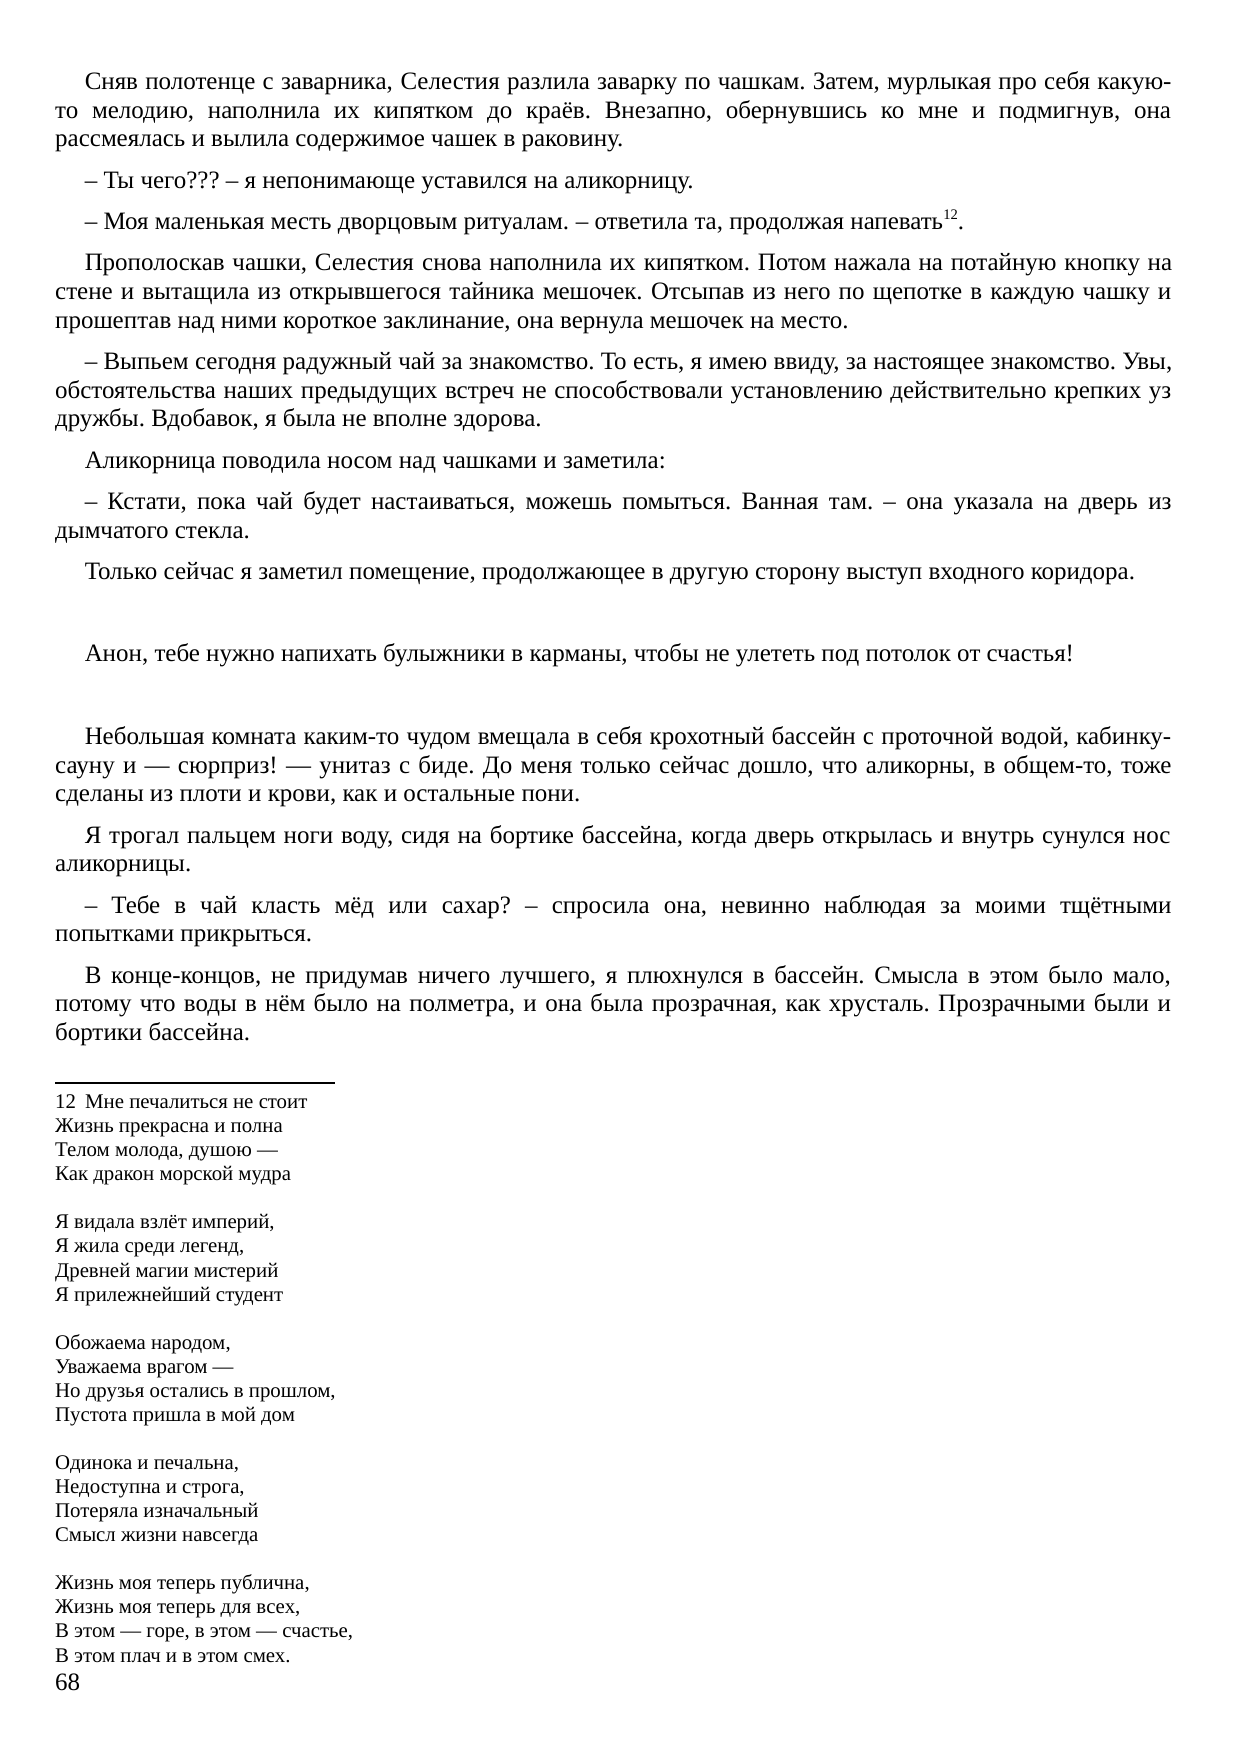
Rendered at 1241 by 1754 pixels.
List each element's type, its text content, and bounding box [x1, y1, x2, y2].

text Потеряла изначальный [55, 1498, 1173, 1522]
text Небольшая комната каким-то чудом вмещала в себя крохотный бассейн с проточной водой, кабинку-сауну и — сюрприз! — унитаз с биде. До меня только сейчас дошло, что аликорны, в общем-то, тоже сделаны из плоти и крови, как и остальные пони. [55, 721, 1173, 807]
text В этом — горе, в этом — счастье, [55, 1618, 1173, 1642]
text – Моя маленькая месть дворцовым ритуалам. – ответила та, продолжая напевать. [55, 206, 1173, 235]
text В конце-концов, не придумав ничего лучшего, я плюхнулся в бассейн. Смысла в этом было мало, потому что воды в нём было на полметра, и она была прозрачная, как хрусталь. Прозрачными были и бортики бассейна. [55, 960, 1173, 1046]
text Как дракон морской мудра [55, 1161, 1173, 1185]
text Прополоскав чашки, Селестия снова наполнила их кипятком. Потом нажала на потайную кнопку на стене и вытащила из открывшегося тайника мешочек. Отсыпав из него по щепотке в каждую чашку и прошептав над ними короткое заклинание, она вернула мешочек на место. [55, 247, 1173, 333]
text Только сейчас я заметил помещение, продолжающее в другую сторону выступ входного коридора. [55, 556, 1173, 585]
text Недоступна и строга, [55, 1474, 1173, 1498]
text В этом плач и в этом смех. [55, 1642, 1173, 1667]
text Я трогал пальцем ноги воду, сидя на бортике бассейна, когда дверь открылась и внутрь сунулся нос аликорницы. [55, 820, 1173, 877]
text Мне печалиться не стоит [55, 1089, 1173, 1113]
text Я видала взлёт империй, [55, 1209, 1173, 1233]
text – Тебе в чай класть мёд или сахар? – спросила она, невинно наблюдая за моими тщётными попытками прикрыться. [55, 890, 1173, 947]
text Одинока и печальна, [55, 1450, 1173, 1474]
text Смысл жизни навсегда [55, 1522, 1173, 1546]
text Пустота пришла в мой дом [55, 1402, 1173, 1426]
text Обожаема народом, [55, 1330, 1173, 1354]
text Аликорница поводила носом над чашками и заметила: [55, 445, 1173, 473]
text – Кстати, пока чай будет настаиваться, можешь помыться. Ванная там. – она указала на дверь из дымчатого стекла. [55, 486, 1173, 543]
text Телом молода, душою — [55, 1137, 1173, 1161]
text Я прилежнейший студент [55, 1282, 1173, 1306]
text Жизнь моя теперь для всех, [55, 1594, 1173, 1618]
text Жизнь прекрасна и полна [55, 1113, 1173, 1137]
text Но друзья остались в прошлом, [55, 1378, 1173, 1402]
text Древней магии мистерий [55, 1257, 1173, 1282]
text Жизнь моя теперь публична, [55, 1570, 1173, 1594]
text Я жила среди легенд, [55, 1233, 1173, 1257]
text Уважаема врагом — [55, 1354, 1173, 1378]
text Анон, тебе нужно напихать булыжники в карманы, чтобы не улететь под потолок от счастья! [55, 638, 1173, 667]
text Сняв полотенце с заварника, Селестия разлила заварку по чашкам. Затем, мурлыкая про себя какую-то мелодию, наполнила их кипятком до краёв. Внезапно, обернувшись ко мне и подмигнув, она рассмеялась и вылила содержимое чашек в раковину. [55, 66, 1173, 152]
text – Ты чего??? – я непонимающе уставился на аликорницу. [55, 165, 1173, 193]
text – Выпьем сегодня радужный чай за знакомство. То есть, я имею ввиду, за настоящее знакомство. Увы, обстоятельства наших предыдущих встреч не способствовали установлению действительно крепких уз дружбы. Вдобавок, я была не вполне здорова. [55, 346, 1173, 432]
